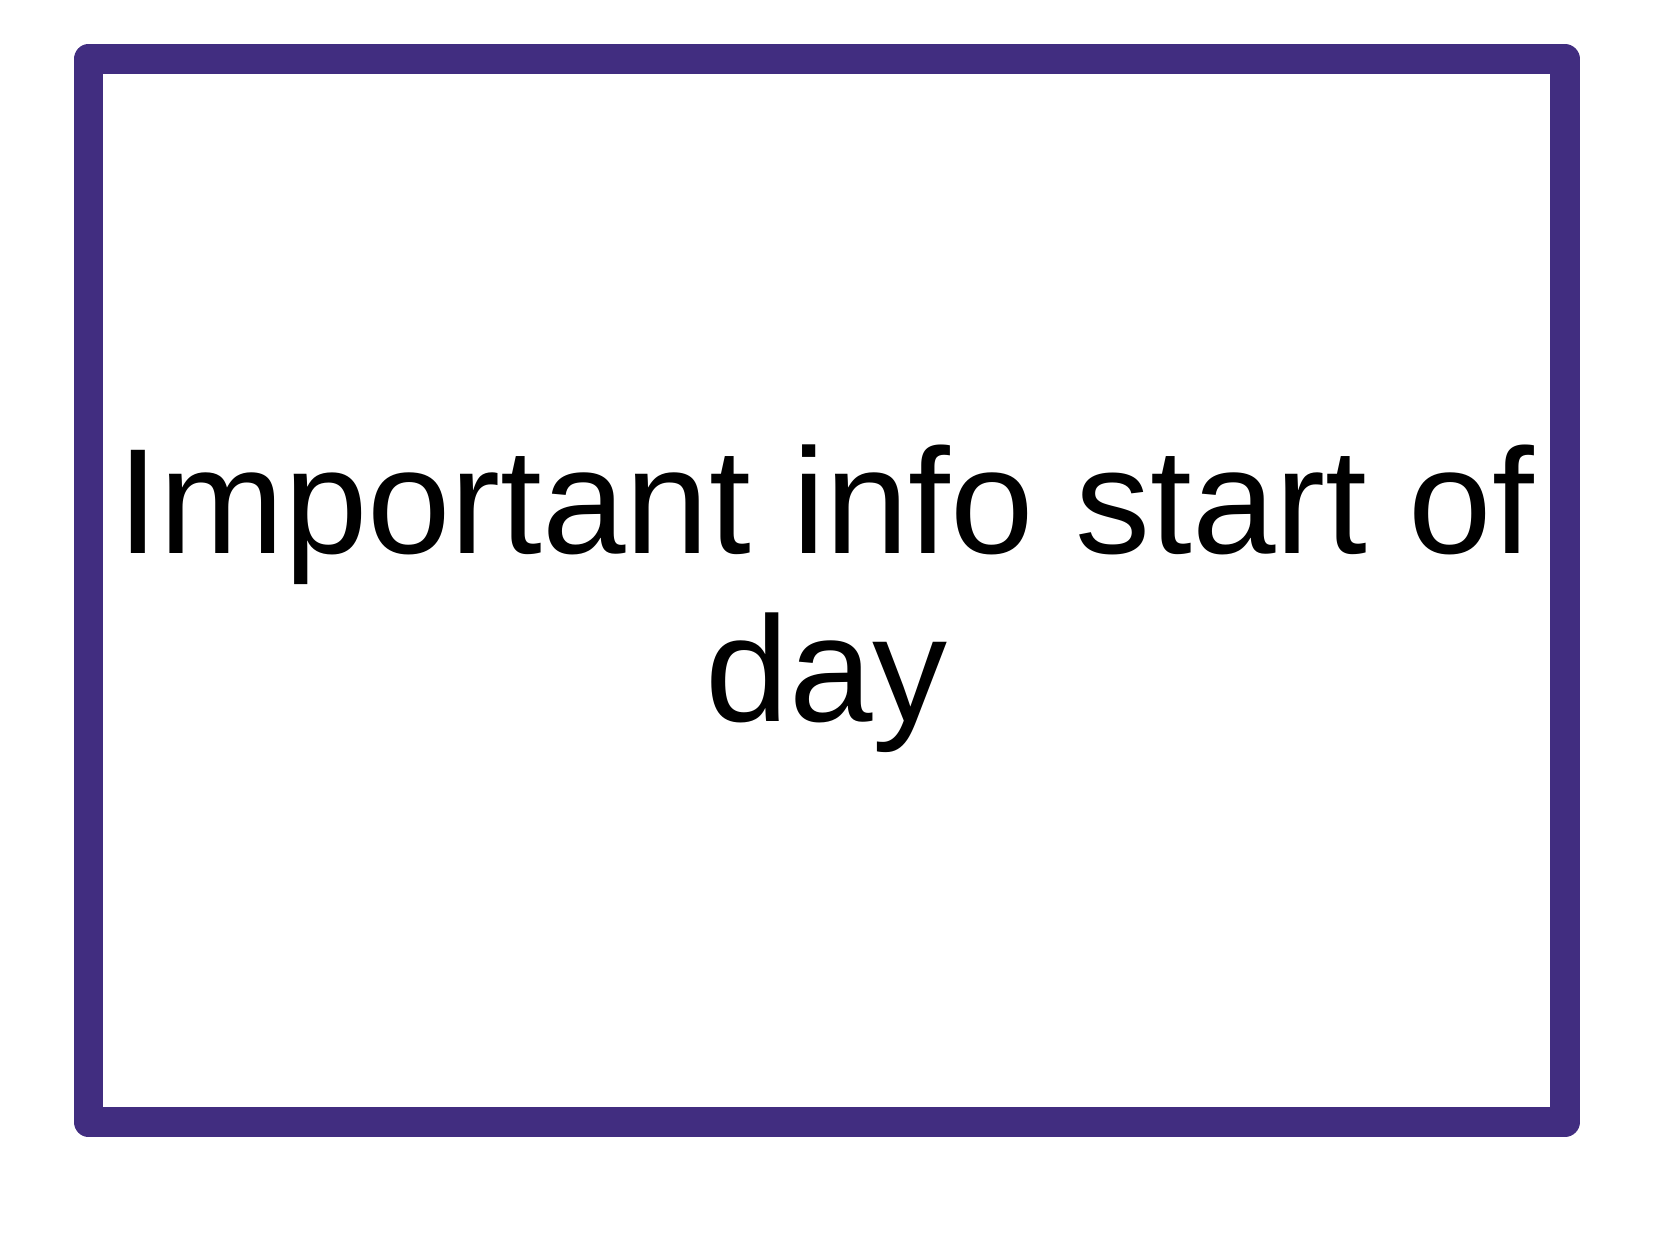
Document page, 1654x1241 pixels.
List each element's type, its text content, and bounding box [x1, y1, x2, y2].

title Important info start of day [82, 49, 1571, 1123]
